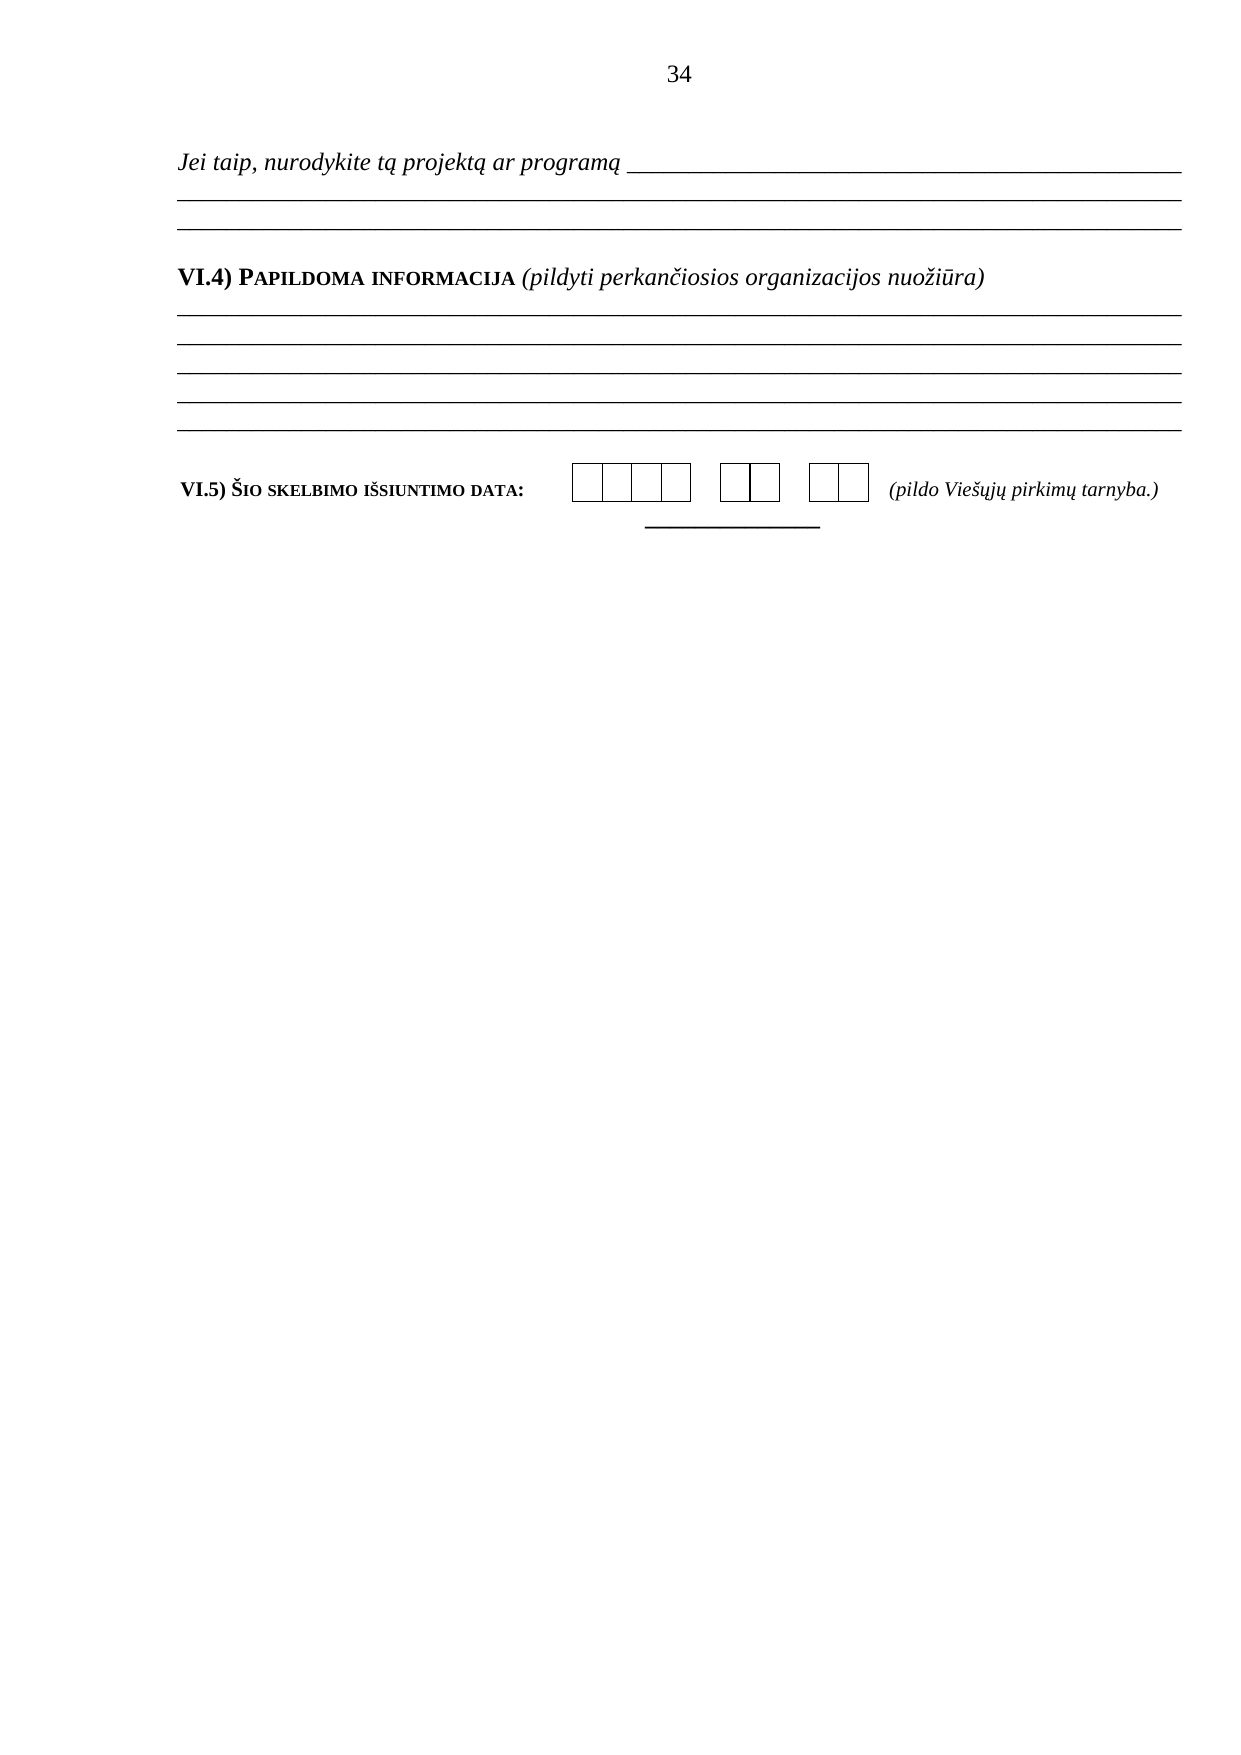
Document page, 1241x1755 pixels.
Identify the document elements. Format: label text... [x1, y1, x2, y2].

table_header [721, 464, 749, 501]
table_header [810, 464, 838, 501]
table_header [573, 464, 602, 501]
table_header [662, 464, 690, 501]
text ______________ [177, 502, 1240, 531]
table_header [751, 464, 779, 501]
table_header [839, 464, 868, 501]
table_header VI.5) Šio skelbimo išsiuntimo data: [177, 463, 572, 501]
table_header (pildo Viešųjų pirkimų tarnyba.) [869, 463, 1181, 501]
table_header [603, 464, 631, 501]
table_header [691, 463, 720, 501]
text Jei taip, nurodykite tą projektą ar programą [177, 147, 1181, 176]
table_header [780, 463, 809, 501]
text VI.4) Papildoma informacija (pildyti perkančiosios organizacijos nuožiūra) [177, 262, 1240, 291]
table_header [632, 464, 661, 501]
